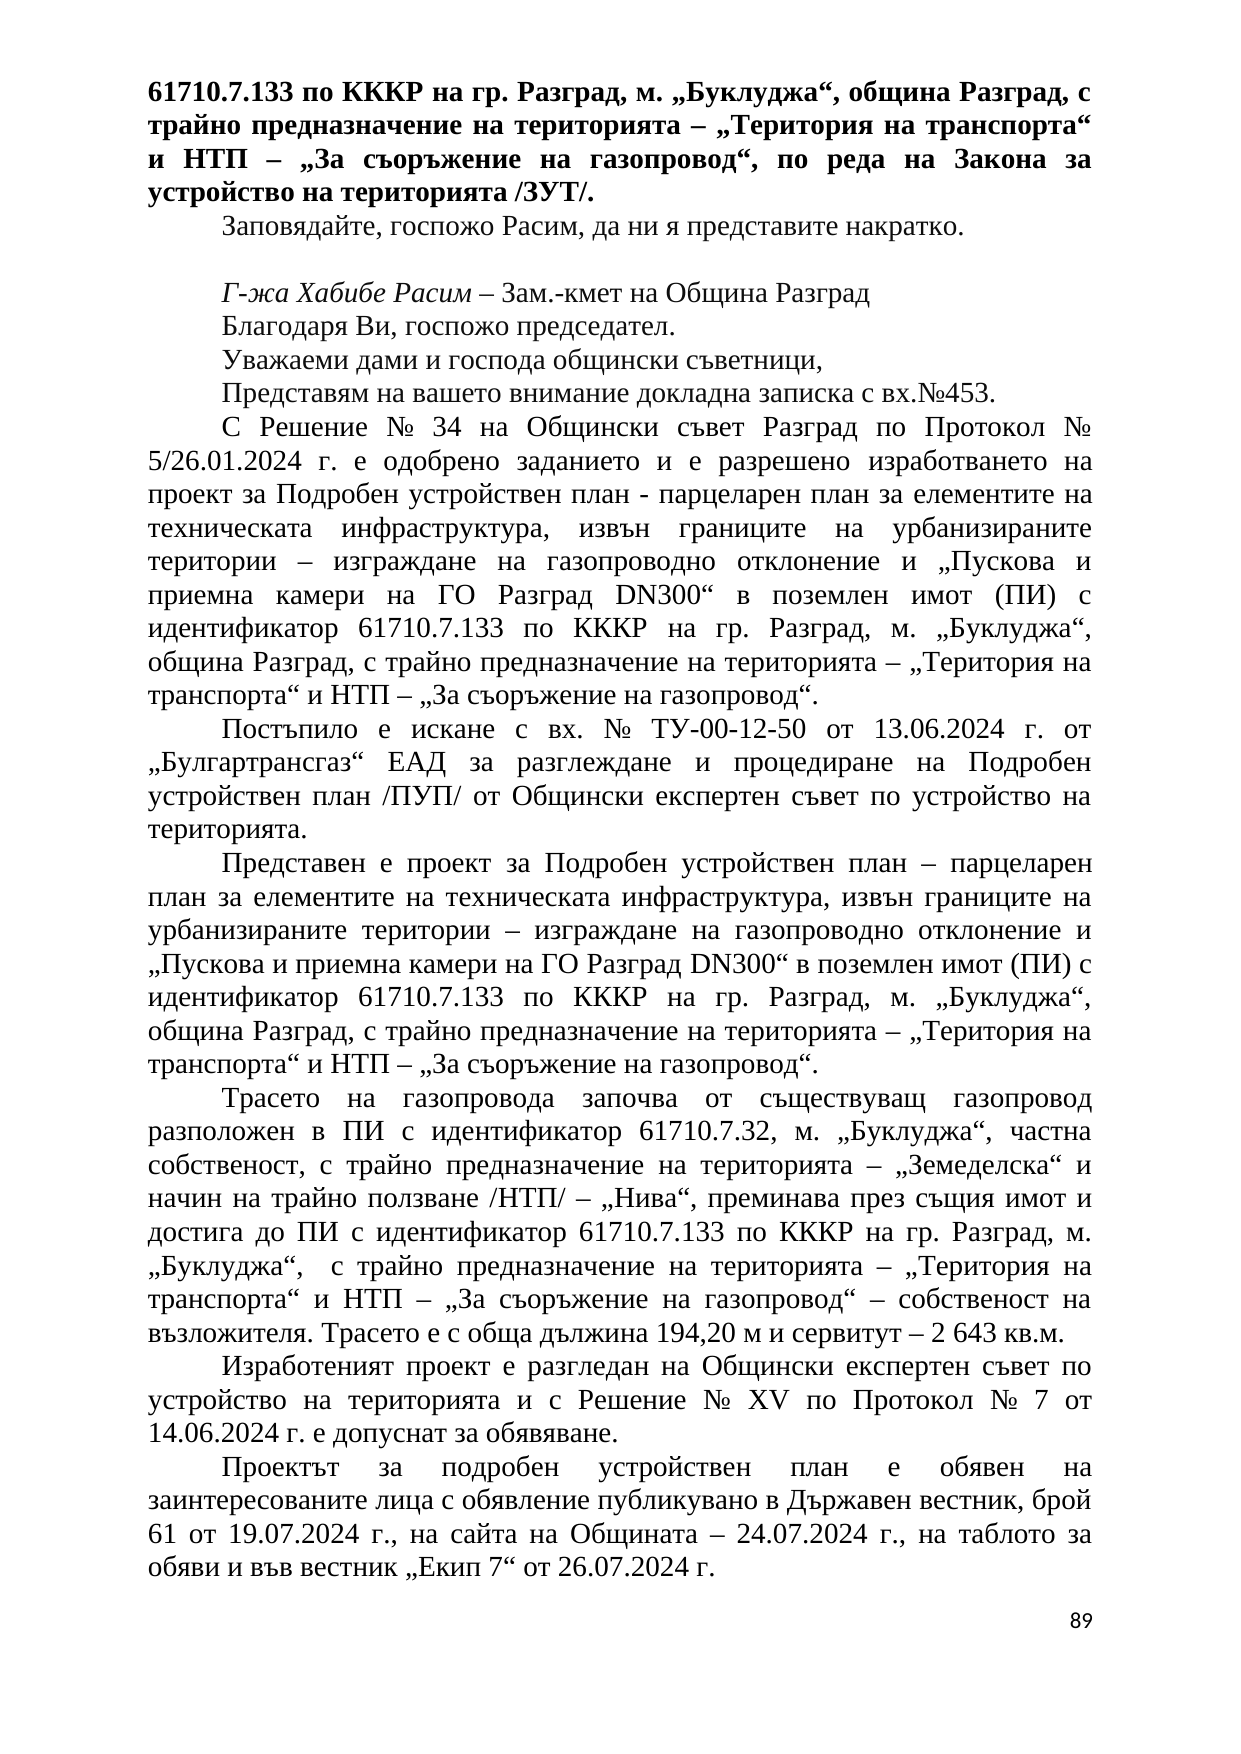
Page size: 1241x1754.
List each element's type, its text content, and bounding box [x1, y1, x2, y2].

text Заповядайте, госпожо Расим, да ни я представите накратко. [148, 208, 1093, 241]
text Уважаеми дами и господа общински съветници, [148, 342, 1093, 376]
text Благодаря Ви, госпожо председател. [148, 308, 1093, 342]
text Трасето на газопровода започва от съществуващ газопровод разположен в ПИ с идентификатор 61710.7.32, м. „Буклуджа“, частна собственост, с трайно предназначение на територията – „Земеделска“ и начин на трайно ползване /НТП/ – „Нива“, преминава през същия имот и достига до ПИ с идентификатор 61710.7.133 по КККР на гр. Разград, м. „Буклуджа“, с трайно предназначение на територията – „Територия на транспорта“ и НТП – „За съоръжение на газопровод“ – собственост на възложителя. Трасето е с обща дължина 194,20 м и сервитут – 2 643 кв.м. [148, 1080, 1093, 1348]
text Постъпило е искане с вх. № ТУ-00-12-50 от 13.06.2024 г. от „Булгартрансгаз“ ЕАД за разглеждане и процедиране на Подробен устройствен план /ПУП/ от Общински експертен съвет по устройство на територията. [148, 711, 1093, 845]
text С Решение № 34 на Общински съвет Разград по Протокол № 5/26.01.2024 г. е одобрено заданието и е разрешено изработването на проект за Подробен устройствен план - парцеларен план за елементите на техническата инфраструктура, извън границите на урбанизираните територии – изграждане на газопроводно отклонение и „Пускова и приемна камери на ГО Разград DN300“ в поземлен имот (ПИ) с идентификатор 61710.7.133 по КККР на гр. Разград, м. „Буклуджа“, община Разград, с трайно предназначение на територията – „Територия на транспорта“ и НТП – „За съоръжение на газопровод“. [148, 409, 1093, 711]
text Проектът за подробен устройствен план е обявен на заинтересованите лица с обявление публикувано в Държавен вестник, брой 61 от 19.07.2024 г., на сайта на Общината – 24.07.2024 г., на таблото за обяви и във вестник „Екип 7“ от 26.07.2024 г. [148, 1449, 1093, 1583]
text Представен е проект за Подробен устройствен план – парцеларен план за елементите на техническата инфраструктура, извън границите на урбанизираните територии – изграждане на газопроводно отклонение и „Пускова и приемна камери на ГО Разград DN300“ в поземлен имот (ПИ) с идентификатор 61710.7.133 по КККР на гр. Разград, м. „Буклуджа“, община Разград, с трайно предназначение на територията – „Територия на транспорта“ и НТП – „За съоръжение на газопровод“. [148, 845, 1093, 1080]
text 61710.7.133 по КККР на гр. Разград, м. „Буклуджа“, община Разград, с трайно предназначение на територията – „Територия на транспорта“ и НТП – „За съоръжение на газопровод“, по реда на Закона за устройство на територията /ЗУТ/. [148, 74, 1093, 208]
text Представям на вашето внимание докладна записка с вх.№453. [148, 376, 1093, 409]
text Г-жа Хабибе Расим – Зам.-кмет на Община Разград [148, 275, 1093, 308]
text Изработеният проект е разгледан на Общински експертен съвет по устройство на територията и с Решение № XV по Протокол № 7 от 14.06.2024 г. е допуснат за обявяване. [148, 1348, 1093, 1449]
